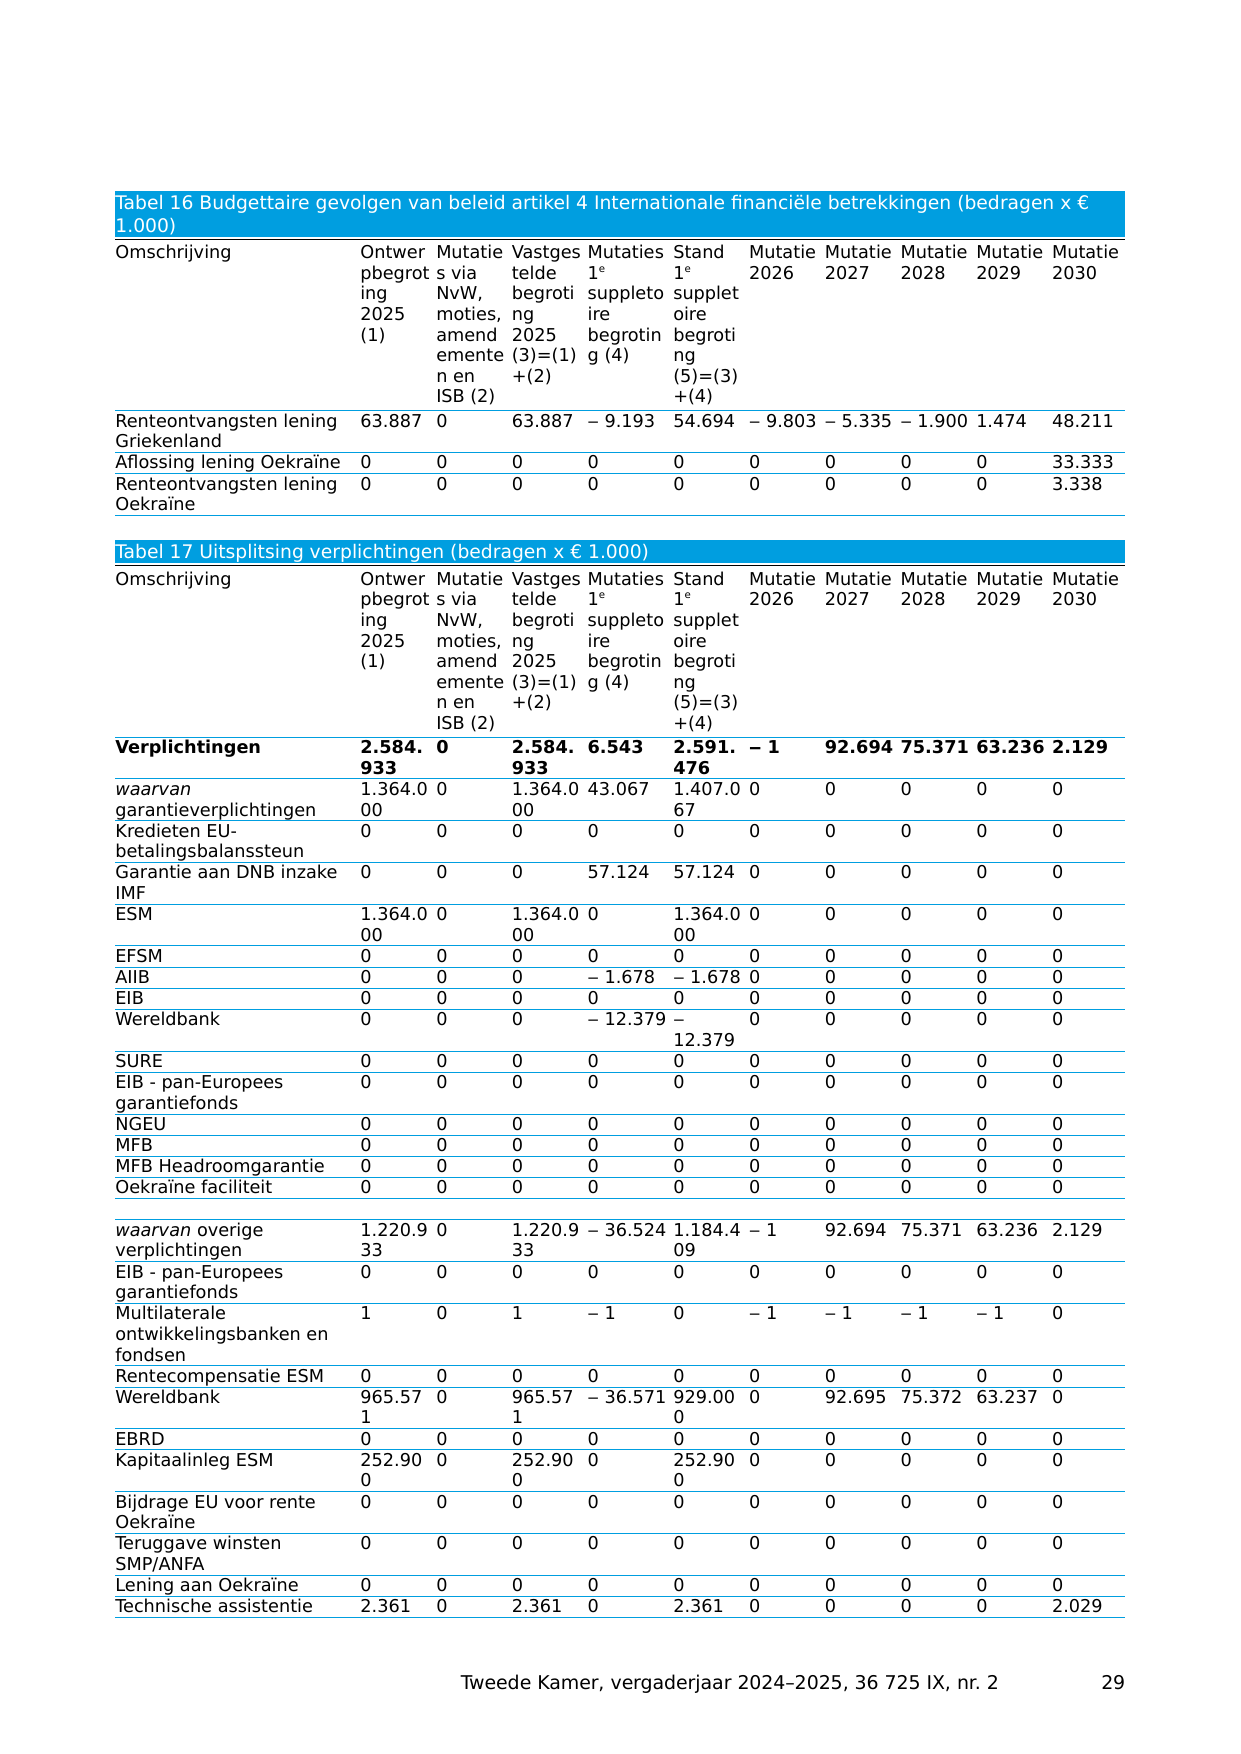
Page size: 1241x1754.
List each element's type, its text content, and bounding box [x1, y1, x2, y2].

table_cell 0 [746, 453, 822, 473]
table_cell 0 [898, 1178, 973, 1198]
table_cell ‒ 1 [746, 738, 822, 778]
table_cell Kredieten EU-betalingsbalanssteun [115, 821, 357, 862]
table_cell 0 [898, 863, 973, 904]
table_cell 0 [1049, 821, 1125, 862]
table_cell 0 [822, 1115, 897, 1135]
table_cell ‒ 1.900 [898, 411, 973, 452]
table_cell 0 [509, 1157, 584, 1177]
table_cell 0 [585, 1178, 670, 1198]
table_cell 0 [433, 1157, 509, 1177]
table_cell Mutaties 1e suppletoire begroting (4) [585, 240, 670, 410]
table_cell 0 [973, 1429, 1049, 1449]
table_cell 0 [509, 946, 584, 967]
table_cell Stand 1e suppletoire begroting (5)=(3)+(4) [670, 240, 746, 410]
table_cell Wereldbank [115, 1010, 357, 1051]
table_cell 0 [898, 1534, 973, 1574]
table_cell 0 [585, 989, 670, 1009]
table_cell 0 [1049, 1073, 1125, 1113]
table_cell 0 [509, 1366, 584, 1386]
table_cell 0 [973, 779, 1049, 820]
table_cell Omschrijving [115, 240, 357, 410]
table_cell 0 [357, 1178, 433, 1198]
table_cell 0 [585, 1262, 670, 1303]
table_cell 54.694 [670, 411, 746, 452]
table_cell 0 [746, 1115, 822, 1135]
table_cell Mutatie 2029 [973, 566, 1049, 737]
table_cell 0 [746, 1157, 822, 1177]
table_cell 0 [670, 1366, 746, 1386]
table_cell 0 [357, 1429, 433, 1449]
table_cell 0 [898, 1052, 973, 1072]
table_cell 0 [746, 474, 822, 515]
table_cell Mutatie 2030 [1049, 240, 1125, 410]
table_cell 0 [898, 946, 973, 967]
table_cell 0 [746, 968, 822, 988]
table_cell 0 [433, 1115, 509, 1135]
table_cell 0 [973, 1010, 1049, 1051]
table_cell MFB Headroomgarantie [115, 1157, 357, 1177]
table_cell [433, 1199, 509, 1219]
table_cell 0 [746, 989, 822, 1009]
table_cell 0 [585, 1429, 670, 1449]
table_cell 0 [670, 1429, 746, 1449]
table_cell 0 [433, 1178, 509, 1198]
table_cell 0 [509, 1052, 584, 1072]
table_cell 0 [433, 863, 509, 904]
table_cell 0 [822, 1157, 897, 1177]
table_cell 0 [746, 905, 822, 945]
table_cell 0 [357, 946, 433, 967]
table_cell 0 [898, 1492, 973, 1533]
table_cell 0 [973, 863, 1049, 904]
table_cell 1.407.067 [670, 779, 746, 820]
table_cell 0 [898, 1073, 973, 1113]
table_cell ‒ 12.379 [585, 1010, 670, 1051]
table_cell Mutatie 2029 [973, 240, 1049, 410]
table_cell 0 [746, 1052, 822, 1072]
table_cell 0 [822, 1010, 897, 1051]
table_cell 0 [822, 1262, 897, 1303]
table_cell 63.236 [973, 1220, 1049, 1261]
table_cell ‒ 1 [973, 1304, 1049, 1365]
table_cell 0 [357, 863, 433, 904]
table_cell Ontwerpbegroting 2025 (1) [357, 240, 433, 410]
table_cell 0 [746, 1534, 822, 1574]
table_cell 0 [670, 474, 746, 515]
table_cell 0 [822, 863, 897, 904]
table_cell 0 [822, 453, 897, 473]
table_cell ‒ 1.678 [670, 968, 746, 988]
table_cell Mutatie 2030 [1049, 566, 1125, 737]
table_cell 0 [585, 1576, 670, 1596]
table_cell 2.591.476 [670, 738, 746, 778]
table_cell 0 [898, 474, 973, 515]
table_cell ‒ 9.193 [585, 411, 670, 452]
table_cell 0 [509, 1492, 584, 1533]
table_cell 0 [357, 1010, 433, 1051]
table_cell 0 [898, 821, 973, 862]
table_cell 0 [509, 968, 584, 988]
table_cell 0 [433, 1073, 509, 1113]
table_cell 0 [822, 968, 897, 988]
table_cell 57.124 [585, 863, 670, 904]
table_cell [973, 1199, 1049, 1219]
table_cell 0 [585, 905, 670, 945]
table_cell 75.371 [898, 1220, 973, 1261]
table_cell 0 [433, 905, 509, 945]
table_cell 0 [433, 453, 509, 473]
table_cell ‒ 9.803 [746, 411, 822, 452]
table_cell ESM [115, 905, 357, 945]
table_cell 0 [898, 1576, 973, 1596]
table_cell 0 [433, 1576, 509, 1596]
table_cell 0 [973, 1576, 1049, 1596]
table_cell 0 [585, 1136, 670, 1156]
table_cell 0 [670, 1492, 746, 1533]
table_cell [357, 1199, 433, 1219]
table_cell 0 [357, 474, 433, 515]
table_cell 3.338 [1049, 474, 1125, 515]
table_cell 0 [973, 821, 1049, 862]
table_cell 0 [973, 1366, 1049, 1386]
table_cell 0 [357, 1576, 433, 1596]
table_cell 0 [1049, 1450, 1125, 1491]
table_cell 0 [1049, 989, 1125, 1009]
table_cell Mutatie 2027 [822, 240, 897, 410]
table_cell [898, 1199, 973, 1219]
table_cell 0 [898, 1115, 973, 1135]
table_cell 0 [973, 1492, 1049, 1533]
table_cell 43.067 [585, 779, 670, 820]
table_cell 0 [433, 1450, 509, 1491]
table_cell 0 [433, 779, 509, 820]
table_cell 0 [822, 1492, 897, 1533]
table_cell 0 [670, 1178, 746, 1198]
table_cell 0 [1049, 1576, 1125, 1596]
table_cell Mutatie 2026 [746, 240, 822, 410]
table_cell 0 [898, 1010, 973, 1051]
table_cell 0 [898, 905, 973, 945]
table_cell 33.333 [1049, 453, 1125, 473]
table_cell 0 [585, 1534, 670, 1574]
table_cell 0 [433, 1534, 509, 1574]
table_cell 0 [746, 779, 822, 820]
table_cell 0 [822, 1576, 897, 1596]
table_cell Renteontvangsten lening Oekraïne [115, 474, 357, 515]
table_cell 1.474 [973, 411, 1049, 452]
table_cell 2.129 [1049, 738, 1125, 778]
table_cell 63.236 [973, 738, 1049, 778]
table_cell EIB - pan-Europees garantiefonds [115, 1262, 357, 1303]
table_cell 63.887 [509, 411, 584, 452]
table_cell 0 [822, 1073, 897, 1113]
table_cell 0 [433, 411, 509, 452]
table_cell 63.887 [357, 411, 433, 452]
table_cell Renteontvangsten lening Griekenland [115, 411, 357, 452]
table_cell 0 [585, 1492, 670, 1533]
table_cell 0 [822, 946, 897, 967]
table_cell 0 [746, 863, 822, 904]
table_cell 929.000 [670, 1388, 746, 1428]
table_cell 0 [585, 1073, 670, 1113]
table_cell 0 [1049, 1429, 1125, 1449]
table_cell 0 [585, 1450, 670, 1491]
table_cell 0 [822, 1366, 897, 1386]
table_cell 0 [898, 453, 973, 473]
table_cell Oekraïne faciliteit [115, 1178, 357, 1198]
table_cell Mutatie 2026 [746, 566, 822, 737]
table_cell Rentecompensatie ESM [115, 1366, 357, 1386]
table_cell 252.900 [509, 1450, 584, 1491]
table_cell NGEU [115, 1115, 357, 1135]
table_cell Mutatie 2028 [898, 566, 973, 737]
table_cell 0 [670, 1262, 746, 1303]
table_cell 0 [433, 1262, 509, 1303]
table_cell 0 [746, 1597, 822, 1617]
table_cell Vastgestelde begroting 2025 (3)=(1)+(2) [509, 566, 584, 737]
table_cell 0 [822, 1429, 897, 1449]
table_cell 0 [973, 1136, 1049, 1156]
table_cell 0 [670, 1115, 746, 1135]
table_cell 0 [746, 821, 822, 862]
table_cell 0 [746, 946, 822, 967]
table_cell 0 [1049, 1052, 1125, 1072]
table_cell Mutaties via NvW, moties, amendementen en ISB (2) [433, 240, 509, 410]
table_cell 1.184.409 [670, 1220, 746, 1261]
table_cell 0 [509, 1178, 584, 1198]
table_cell 1.364.000 [509, 779, 584, 820]
table_cell 0 [509, 1115, 584, 1135]
table_cell 0 [670, 453, 746, 473]
table_cell Mutatie 2027 [822, 566, 897, 737]
table_cell 0 [973, 1597, 1049, 1617]
table_cell 0 [357, 821, 433, 862]
table_cell Verplichtingen [115, 738, 357, 778]
table_cell 0 [509, 1073, 584, 1113]
table_cell 0 [357, 1534, 433, 1574]
table_cell ‒ 5.335 [822, 411, 897, 452]
table_cell 0 [746, 1010, 822, 1051]
table_cell 0 [509, 453, 584, 473]
table_cell Aflossing lening Oekraïne [115, 453, 357, 473]
table_cell EFSM [115, 946, 357, 967]
table_cell 0 [433, 1052, 509, 1072]
table_cell 0 [585, 1115, 670, 1135]
table_cell AIIB [115, 968, 357, 988]
table_cell 1.220.933 [357, 1220, 433, 1261]
table_cell 0 [973, 1157, 1049, 1177]
table_cell EIB [115, 989, 357, 1009]
table_cell 0 [585, 1052, 670, 1072]
table_cell 0 [973, 1534, 1049, 1574]
table_cell 0 [509, 989, 584, 1009]
table_cell Bijdrage EU voor rente Oekraïne [115, 1492, 357, 1533]
table_cell 0 [509, 1429, 584, 1449]
table_cell 0 [973, 989, 1049, 1009]
table_cell 0 [973, 968, 1049, 988]
table_cell 0 [822, 1052, 897, 1072]
table_cell 0 [746, 1492, 822, 1533]
table_cell 0 [585, 453, 670, 473]
table_cell 0 [822, 1136, 897, 1156]
table_cell 0 [1049, 1115, 1125, 1135]
table_cell 0 [670, 946, 746, 967]
table_cell 0 [822, 1597, 897, 1617]
table_cell Technische assistentie [115, 1597, 357, 1617]
table_cell 0 [509, 1010, 584, 1051]
table_cell 0 [585, 821, 670, 862]
table_cell 0 [973, 453, 1049, 473]
table_cell Mutatie 2028 [898, 240, 973, 410]
table_cell 0 [822, 1450, 897, 1491]
table_cell waarvan garantieverplichtingen [115, 779, 357, 820]
table_cell 1.364.000 [509, 905, 584, 945]
table_cell 0 [670, 1136, 746, 1156]
table_cell 1.220.933 [509, 1220, 584, 1261]
table_cell 0 [898, 1157, 973, 1177]
table_cell 48.211 [1049, 411, 1125, 452]
table_cell ‒ 1.678 [585, 968, 670, 988]
table_cell 75.372 [898, 1388, 973, 1428]
table_cell 0 [509, 474, 584, 515]
table_cell [585, 1199, 670, 1219]
table_cell Multilaterale ontwikkelingsbanken en fondsen [115, 1304, 357, 1365]
table_cell 2.361 [357, 1597, 433, 1617]
table_cell Mutaties 1e suppletoire begroting (4) [585, 566, 670, 737]
table_cell 0 [973, 1178, 1049, 1198]
table_cell 0 [670, 1534, 746, 1574]
table_cell Vastgestelde begroting 2025 (3)=(1)+(2) [509, 240, 584, 410]
table_cell 0 [670, 1576, 746, 1596]
table_cell 92.695 [822, 1388, 897, 1428]
table_cell 0 [1049, 1136, 1125, 1156]
table_cell 0 [357, 968, 433, 988]
table_cell 0 [433, 1220, 509, 1261]
table_cell 0 [670, 821, 746, 862]
table_cell 0 [1049, 1178, 1125, 1198]
table_cell 0 [357, 1136, 433, 1156]
table_cell 6.543 [585, 738, 670, 778]
table_cell 0 [746, 1178, 822, 1198]
table_cell 0 [433, 968, 509, 988]
table_cell 0 [898, 1366, 973, 1386]
table_cell 0 [822, 905, 897, 945]
table_cell 252.900 [670, 1450, 746, 1491]
table_cell 0 [509, 1576, 584, 1596]
table_cell 0 [1049, 1388, 1125, 1428]
table_cell 0 [670, 989, 746, 1009]
table_cell 92.694 [822, 1220, 897, 1261]
table_cell 0 [433, 946, 509, 967]
table_cell Ontwerpbegroting 2025 (1) [357, 566, 433, 737]
table_cell EIB - pan-Europees garantiefonds [115, 1073, 357, 1113]
table_cell 0 [1049, 1010, 1125, 1051]
table_cell 0 [509, 821, 584, 862]
table_cell 92.694 [822, 738, 897, 778]
table_cell Mutaties via NvW, moties, amendementen en ISB (2) [433, 566, 509, 737]
table_cell 0 [670, 1052, 746, 1072]
table_cell 0 [1049, 1304, 1125, 1365]
table_cell 0 [746, 1366, 822, 1386]
table_cell 0 [357, 1115, 433, 1135]
table_cell 57.124 [670, 863, 746, 904]
table_cell [509, 1199, 584, 1219]
table_cell 1.364.000 [357, 905, 433, 945]
table_cell 0 [898, 779, 973, 820]
table_cell 0 [1049, 905, 1125, 945]
table_cell 0 [433, 474, 509, 515]
table_cell [115, 1199, 357, 1219]
table_cell 965.571 [357, 1388, 433, 1428]
table_cell 0 [357, 1052, 433, 1072]
table_cell 0 [670, 1073, 746, 1113]
table_cell 0 [1049, 968, 1125, 988]
table_cell [822, 1199, 897, 1219]
table_cell 0 [433, 989, 509, 1009]
table_cell 0 [357, 1073, 433, 1113]
table_cell 0 [433, 1429, 509, 1449]
table_cell ‒ 1 [822, 1304, 897, 1365]
table_cell 0 [898, 1597, 973, 1617]
table_cell 252.900 [357, 1450, 433, 1491]
table_cell 0 [670, 1304, 746, 1365]
table_cell 0 [433, 1136, 509, 1156]
table_cell 0 [1049, 1366, 1125, 1386]
table_cell 0 [973, 1073, 1049, 1113]
table_cell SURE [115, 1052, 357, 1072]
table_cell ‒ 1 [746, 1220, 822, 1261]
table_cell 0 [433, 821, 509, 862]
table_cell 2.361 [509, 1597, 584, 1617]
table_cell ‒ 36.524 [585, 1220, 670, 1261]
table_cell 0 [822, 989, 897, 1009]
table_cell ‒ 1 [746, 1304, 822, 1365]
table_cell 0 [509, 1136, 584, 1156]
table_cell 0 [1049, 1492, 1125, 1533]
table_cell 2.361 [670, 1597, 746, 1617]
table_cell Teruggave winsten SMP/ANFA [115, 1534, 357, 1574]
table_cell Garantie aan DNB inzake IMF [115, 863, 357, 904]
table_cell 0 [1049, 779, 1125, 820]
table_cell waarvan overige verplichtingen [115, 1220, 357, 1261]
table_cell 0 [433, 1597, 509, 1617]
table_cell Kapitaalinleg ESM [115, 1450, 357, 1491]
table_cell 0 [585, 946, 670, 967]
table_cell 0 [822, 779, 897, 820]
table_cell 0 [746, 1136, 822, 1156]
table_cell 0 [898, 968, 973, 988]
table_cell 2.584.933 [357, 738, 433, 778]
table_cell 965.571 [509, 1388, 584, 1428]
table_cell 0 [585, 474, 670, 515]
table_cell 0 [433, 1010, 509, 1051]
table_cell 2.029 [1049, 1597, 1125, 1617]
table_cell 0 [822, 1534, 897, 1574]
table_cell 1 [357, 1304, 433, 1365]
table_cell ‒ 1 [585, 1304, 670, 1365]
table_cell 0 [357, 1366, 433, 1386]
table_cell 0 [746, 1388, 822, 1428]
table_cell [1049, 1199, 1125, 1219]
table_cell 0 [746, 1576, 822, 1596]
table_cell 0 [433, 738, 509, 778]
table_cell 0 [973, 1115, 1049, 1135]
table_cell EBRD [115, 1429, 357, 1449]
table_cell 0 [509, 1262, 584, 1303]
table_cell 0 [973, 1450, 1049, 1491]
table_cell 0 [746, 1262, 822, 1303]
table_cell 0 [357, 989, 433, 1009]
table_cell Stand 1e suppletoire begroting (5)=(3)+(4) [670, 566, 746, 737]
table_cell 0 [746, 1073, 822, 1113]
table_cell 0 [973, 905, 1049, 945]
table_cell 0 [973, 474, 1049, 515]
table_cell 63.237 [973, 1388, 1049, 1428]
table_cell 0 [509, 1534, 584, 1574]
table_cell 0 [585, 1157, 670, 1177]
table_cell Wereldbank [115, 1388, 357, 1428]
table_cell 0 [509, 863, 584, 904]
table_cell 1.364.000 [357, 779, 433, 820]
table_cell Omschrijving [115, 566, 357, 737]
table_cell 0 [585, 1597, 670, 1617]
table_cell 0 [433, 1366, 509, 1386]
table_cell 0 [973, 946, 1049, 967]
table_cell 0 [898, 1450, 973, 1491]
table_cell 0 [898, 989, 973, 1009]
table_cell ‒ 12.379 [670, 1010, 746, 1051]
table_cell 2.584.933 [509, 738, 584, 778]
table_cell 0 [822, 1178, 897, 1198]
table_cell 0 [357, 453, 433, 473]
table_cell 0 [822, 474, 897, 515]
table_cell 0 [1049, 946, 1125, 967]
table_cell 0 [898, 1262, 973, 1303]
table_cell 2.129 [1049, 1220, 1125, 1261]
table_cell ‒ 1 [898, 1304, 973, 1365]
table_cell 0 [433, 1388, 509, 1428]
table_cell 0 [1049, 1534, 1125, 1574]
table_cell Lening aan Oekraïne [115, 1576, 357, 1596]
table_cell 0 [1049, 863, 1125, 904]
table_cell 0 [1049, 1157, 1125, 1177]
table_cell 0 [746, 1429, 822, 1449]
table_cell MFB [115, 1136, 357, 1156]
table_cell 0 [898, 1136, 973, 1156]
table_cell 0 [357, 1157, 433, 1177]
table_cell ‒ 36.571 [585, 1388, 670, 1428]
table_cell 1.364.000 [670, 905, 746, 945]
table_cell 0 [973, 1052, 1049, 1072]
table_cell 0 [822, 821, 897, 862]
table_cell 1 [509, 1304, 584, 1365]
table_cell 0 [433, 1304, 509, 1365]
table_cell [746, 1199, 822, 1219]
table_cell 0 [357, 1492, 433, 1533]
table_cell 0 [433, 1492, 509, 1533]
table_cell 0 [357, 1262, 433, 1303]
table_cell 0 [898, 1429, 973, 1449]
table_cell 0 [585, 1366, 670, 1386]
table_cell 0 [973, 1262, 1049, 1303]
table_cell 0 [670, 1157, 746, 1177]
table_cell 0 [746, 1450, 822, 1491]
table_cell 0 [1049, 1262, 1125, 1303]
table_cell [670, 1199, 746, 1219]
table_cell 75.371 [898, 738, 973, 778]
